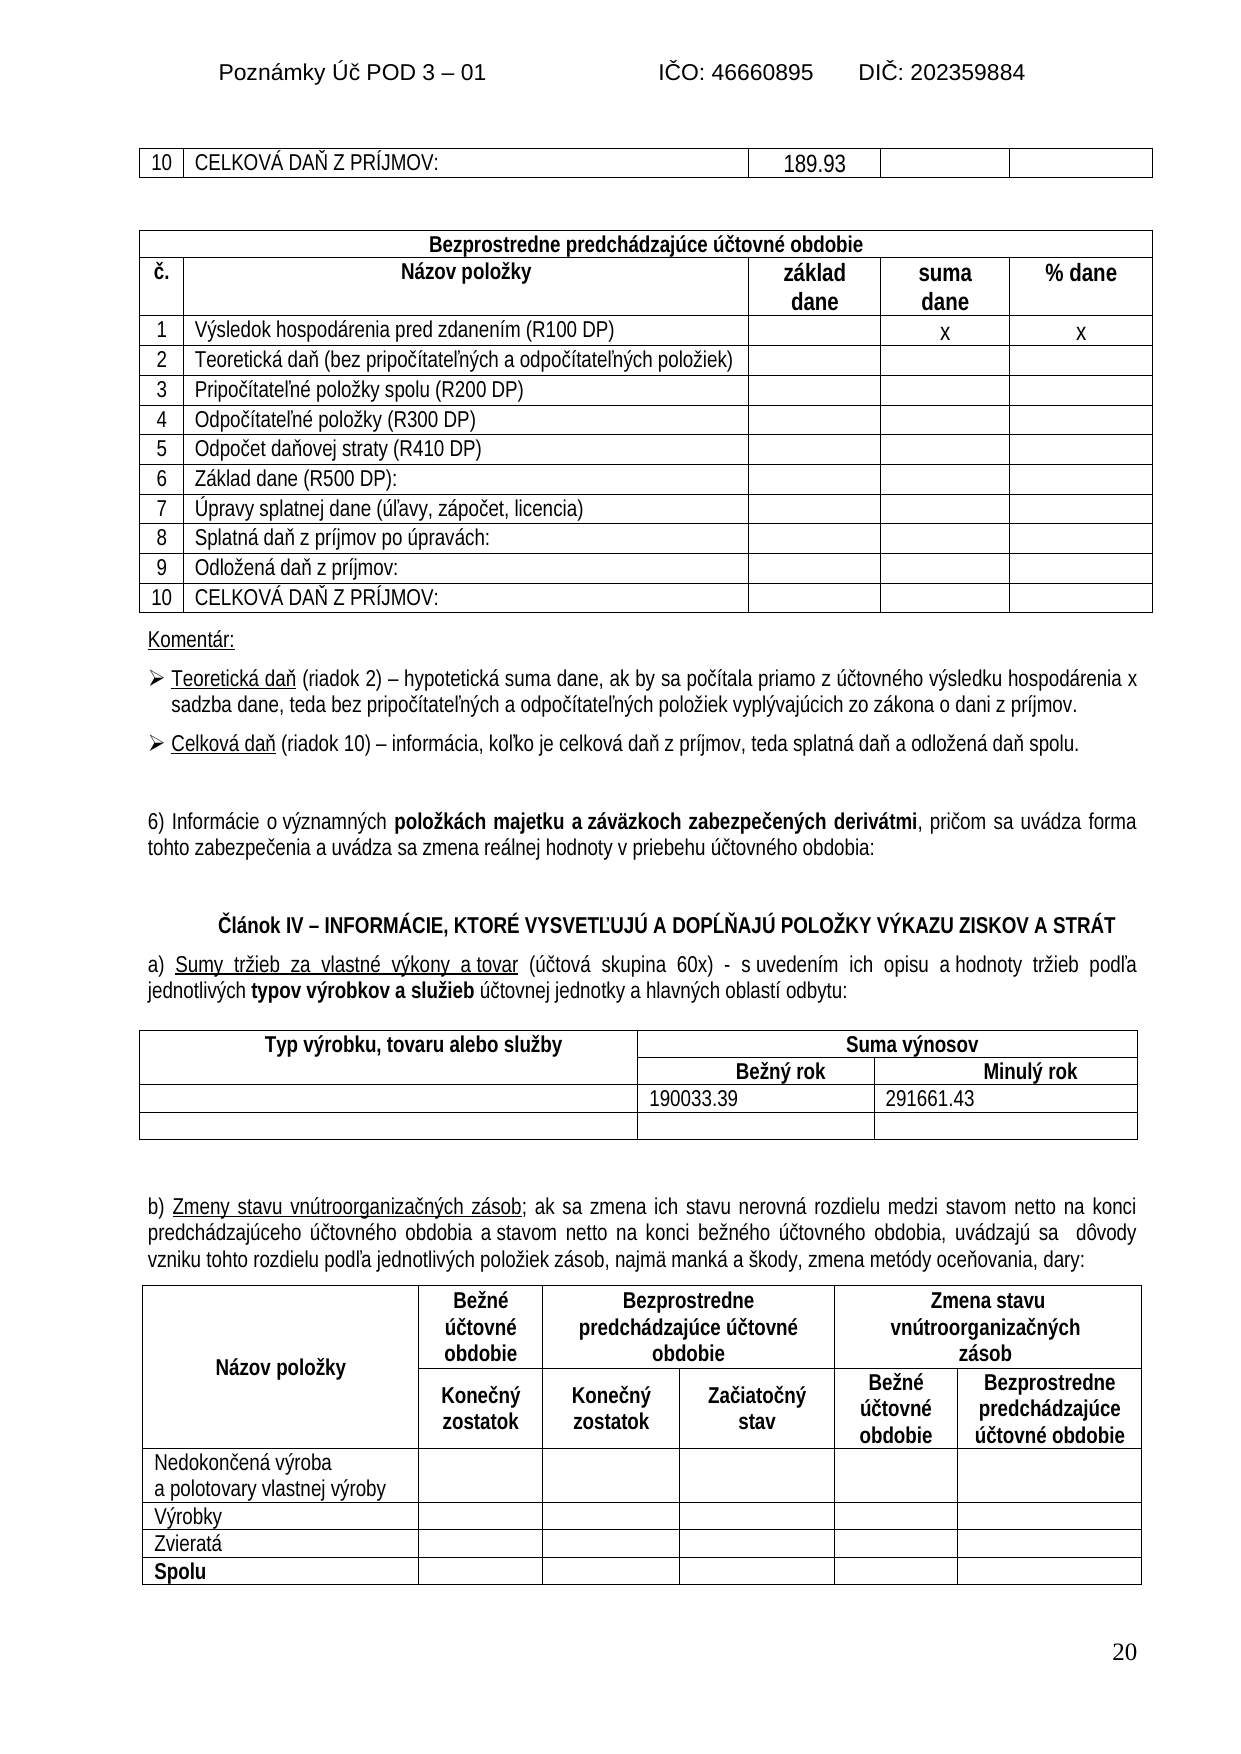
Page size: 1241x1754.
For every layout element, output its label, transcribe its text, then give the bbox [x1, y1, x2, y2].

table_cell [881, 406, 1009, 434]
table_cell Výsledok hospodárenia pred zdanením (R100 DP) [184, 316, 748, 345]
text a) Sumy tržieb za vlastné výkony a tovar (účtová skupina 60x) - s uvedením ich opisu a hodnoty tržieb podľa jednotlivých typov výrobkov a služieb účtovnej jednotky a hlavných oblastí odbytu: [148, 951, 1137, 1003]
table_cell Minulý rok [875, 1058, 1137, 1084]
table_cell Teoretická daň (bez pripočítateľných a odpočítateľných položiek) [184, 346, 748, 375]
table_header Bezprostredne predchádzajúce účtovné obdobie [140, 231, 1152, 257]
table_cell [638, 1113, 874, 1139]
table_cell % dane [1010, 258, 1152, 315]
table_cell 4 [140, 406, 183, 434]
table_cell 291661,43 [875, 1085, 1137, 1112]
table_cell x [881, 316, 1009, 345]
table_cell Zvieratá [143, 1530, 418, 1557]
table_cell [881, 149, 1009, 177]
text 6) Informácie o významných položkách majetku a záväzkoch zabezpečených derivátmi, pričom sa uvádza forma tohto zabezpečenia a uvádza sa zmena reálnej hodnoty v priebehu účtovného obdobia: [148, 808, 1137, 860]
table_cell [881, 554, 1009, 583]
table_cell [543, 1558, 679, 1584]
table_cell [140, 1085, 637, 1112]
table_header Bezprostredne predchádzajúce účtovné obdobie [543, 1286, 834, 1368]
table_cell Odložená daň z príjmov: [184, 554, 748, 583]
table_cell [835, 1530, 957, 1557]
table_cell [875, 1113, 1137, 1139]
list Celková daň (riadok 10) – informácia, koľko je celková daň z príjmov, teda splatná daň a odložená daň spolu. [148, 730, 1137, 756]
table_cell [958, 1558, 1141, 1584]
table_cell [835, 1558, 957, 1584]
table_header Typ výrobku, tovaru alebo služby [140, 1031, 637, 1084]
table_cell x [1010, 316, 1152, 345]
table_cell [749, 524, 880, 553]
table_cell Výrobky [143, 1503, 418, 1529]
table_cell 1 [140, 316, 183, 345]
table_cell 3 [140, 376, 183, 404]
table_cell [835, 1449, 957, 1502]
table_cell [419, 1503, 542, 1529]
table_cell [749, 554, 880, 583]
table_cell [749, 495, 880, 523]
table_cell [1010, 435, 1152, 464]
table_cell [958, 1503, 1141, 1529]
table_cell Splatná daň z príjmov po úpravách: [184, 524, 748, 553]
table_cell [543, 1503, 679, 1529]
table_cell [749, 435, 880, 464]
table_cell [419, 1558, 542, 1584]
text Komentár: [148, 626, 1186, 652]
table_cell Bezprostredne predchádzajúce účtovné obdobie [958, 1369, 1141, 1448]
table_header Zmena stavu vnútroorganizačných zásob [835, 1286, 1141, 1368]
table_cell [881, 435, 1009, 464]
table_cell [680, 1449, 834, 1502]
table_cell 10 [140, 584, 183, 612]
table_cell 6 [140, 465, 183, 493]
table_cell [881, 346, 1009, 375]
table_cell č. [140, 258, 183, 315]
table_cell suma dane [881, 258, 1009, 315]
table_cell 190033,39 [638, 1085, 874, 1112]
table_header Bežné účtovné obdobie [419, 1286, 542, 1368]
table_cell [881, 584, 1009, 612]
table_cell 10 [140, 149, 183, 177]
table_cell Základ dane (R500 DP): [184, 465, 748, 493]
list Teoretická daň (riadok 2) – hypotetická suma dane, ak by sa počítala priamo z účtovného výsledku hospodárenia x sadzba dane, teda bez pripočítateľných a odpočítateľných položiek vyplývajúcich zo zákona o dani z príjmov. [148, 665, 1137, 717]
table_cell 7 [140, 495, 183, 523]
table_cell [749, 465, 880, 493]
text b) Zmeny stavu vnútroorganizačných zásob; ak sa zmena ich stavu nerovná rozdielu medzi stavom netto na konci predchádzajúceho účtovného obdobia a stavom netto na konci bežného účtovného obdobia, uvádzajú sa dôvody vzniku tohto rozdielu podľa jednotlivých položiek zásob, najmä manká a škody, zmena metódy oceňovania, dary: [148, 1193, 1137, 1272]
table_cell Bežné účtovné obdobie [835, 1369, 957, 1448]
table_cell 8 [140, 524, 183, 553]
table_cell Začiatočný stav [680, 1369, 834, 1448]
text Článok IV – INFORMÁCIE, KTORÉ VYSVETĽUJÚ A DOPĹŇAJÚ POLOŽKY VÝKAZU ZISKOV A STRÁT [148, 912, 1186, 938]
table_cell 9 [140, 554, 183, 583]
table_cell [749, 584, 880, 612]
table_cell [543, 1449, 679, 1502]
table_cell [1010, 524, 1152, 553]
table_cell [749, 346, 880, 375]
table_cell CELKOVÁ DAŇ Z PRÍJMOV: [184, 149, 748, 177]
table_cell 189,93 [749, 149, 880, 177]
table_cell Názov položky [184, 258, 748, 315]
table_cell [419, 1449, 542, 1502]
table_cell [1010, 346, 1152, 375]
table_cell [419, 1530, 542, 1557]
table_cell [1010, 406, 1152, 434]
table_cell [543, 1530, 679, 1557]
table_cell [958, 1530, 1141, 1557]
table_cell [680, 1503, 834, 1529]
table_cell [881, 495, 1009, 523]
table_cell Pripočítateľné položky spolu (R200 DP) [184, 376, 748, 404]
table_cell [680, 1558, 834, 1584]
table_cell základ dane [749, 258, 880, 315]
table_header Suma výnosov [638, 1031, 1137, 1057]
table_cell [1010, 465, 1152, 493]
table_cell 2 [140, 346, 183, 375]
table_cell [749, 406, 880, 434]
table_cell [1010, 584, 1152, 612]
table_cell Nedokončená výroba a polotovary vlastnej výroby [143, 1449, 418, 1502]
table_cell Odpočítateľné položky (R300 DP) [184, 406, 748, 434]
table_cell [749, 376, 880, 404]
table_cell Spolu [143, 1558, 418, 1584]
table_cell Úpravy splatnej dane (úľavy, zápočet, licencia) [184, 495, 748, 523]
table_cell Odpočet daňovej straty (R410 DP) [184, 435, 748, 464]
table_cell [881, 465, 1009, 493]
table_cell [680, 1530, 834, 1557]
table_cell 5 [140, 435, 183, 464]
table_header Názov položky [143, 1286, 418, 1448]
table_cell CELKOVÁ DAŇ Z PRÍJMOV: [184, 584, 748, 612]
table_cell [140, 1113, 637, 1139]
table_cell [1010, 149, 1152, 177]
table_cell [881, 524, 1009, 553]
table_cell Konečný zostatok [543, 1369, 679, 1448]
table_cell [1010, 495, 1152, 523]
table_cell Konečný zostatok [419, 1369, 542, 1448]
table_cell [881, 376, 1009, 404]
table_cell [835, 1503, 957, 1529]
table_cell [958, 1449, 1141, 1502]
table_cell [1010, 376, 1152, 404]
table_cell Bežný rok [638, 1058, 874, 1084]
table_cell [1010, 554, 1152, 583]
table_cell [749, 316, 880, 345]
